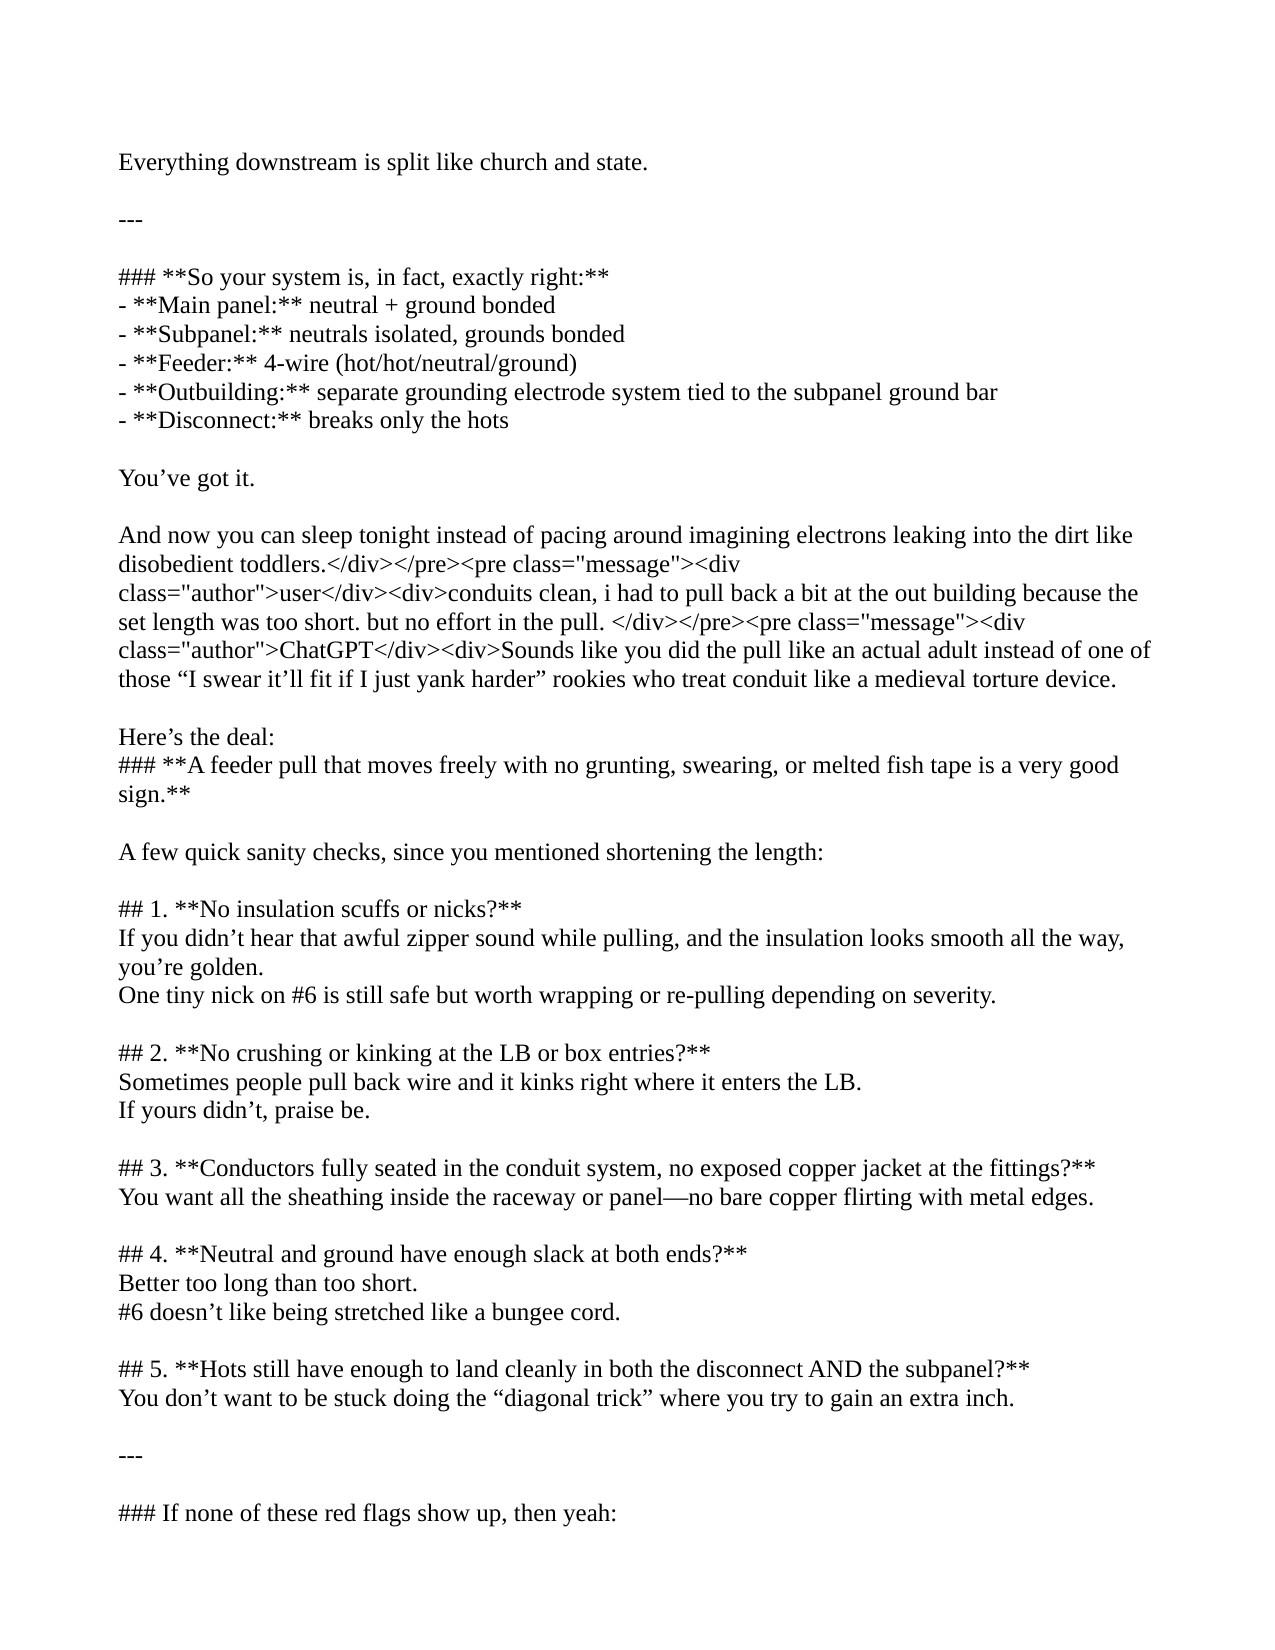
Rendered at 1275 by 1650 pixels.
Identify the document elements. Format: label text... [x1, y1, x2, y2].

text - **Main panel:** neutral + ground bonded [118, 291, 1157, 319]
text ### **A feeder pull that moves freely with no grunting, swearing, or melted fish tape is a very good sign.** [118, 751, 1157, 808]
text - **Disconnect:** breaks only the hots [118, 406, 1157, 434]
text ## 3. **Conductors fully seated in the conduit system, no exposed copper jacket at the fittings?** [118, 1153, 1157, 1182]
text One tiny nick on #6 is still safe but worth wrapping or re-pulling depending on severity. [118, 981, 1157, 1009]
text ### **So your system is, in fact, exactly right:** [118, 262, 1157, 291]
text If you didn’t hear that awful zipper sound while pulling, and the insulation looks smooth all the way, you’re golden. [118, 923, 1157, 981]
text And now you can sleep tonight instead of pacing around imagining electrons leaking into the dirt like disobedient toddlers.</div></pre><pre class="message"><div class="author">user</div><div>conduits clean, i had to pull back a bit at the out building because the set length was too short. but no effort in the pull. </div></pre><pre class="message"><div class="author">ChatGPT</div><div>Sounds like you did the pull like an actual adult instead of one of those “I swear it’ll fit if I just yank harder” rookies who treat conduit like a medieval torture device. [118, 521, 1157, 693]
text Here’s the deal: [118, 722, 1157, 751]
text --- [118, 204, 1157, 233]
text Sometimes people pull back wire and it kinks right where it enters the LB. [118, 1067, 1157, 1096]
text - **Outbuilding:** separate grounding electrode system tied to the subpanel ground bar [118, 377, 1157, 406]
text If yours didn’t, praise be. [118, 1096, 1157, 1124]
text Better too long than too short. [118, 1268, 1157, 1297]
text ## 2. **No crushing or kinking at the LB or box entries?** [118, 1038, 1157, 1067]
text ## 5. **Hots still have enough to land cleanly in both the disconnect AND the subpanel?** [118, 1354, 1157, 1383]
text ## 4. **Neutral and ground have enough slack at both ends?** [118, 1239, 1157, 1268]
text ### If none of these red flags show up, then yeah: [118, 1498, 1157, 1527]
text You’ve got it. [118, 463, 1157, 492]
text - **Subpanel:** neutrals isolated, grounds bonded [118, 319, 1157, 348]
text --- [118, 1441, 1157, 1469]
text Everything downstream is split like church and state. [118, 147, 1157, 176]
text You want all the sheathing inside the raceway or panel—no bare copper flirting with metal edges. [118, 1182, 1157, 1211]
text ## 1. **No insulation scuffs or nicks?** [118, 894, 1157, 923]
text #6 doesn’t like being stretched like a bungee cord. [118, 1297, 1157, 1326]
text A few quick sanity checks, since you mentioned shortening the length: [118, 837, 1157, 866]
text - **Feeder:** 4-wire (hot/hot/neutral/ground) [118, 348, 1157, 377]
text You don’t want to be stuck doing the “diagonal trick” where you try to gain an extra inch. [118, 1383, 1157, 1412]
